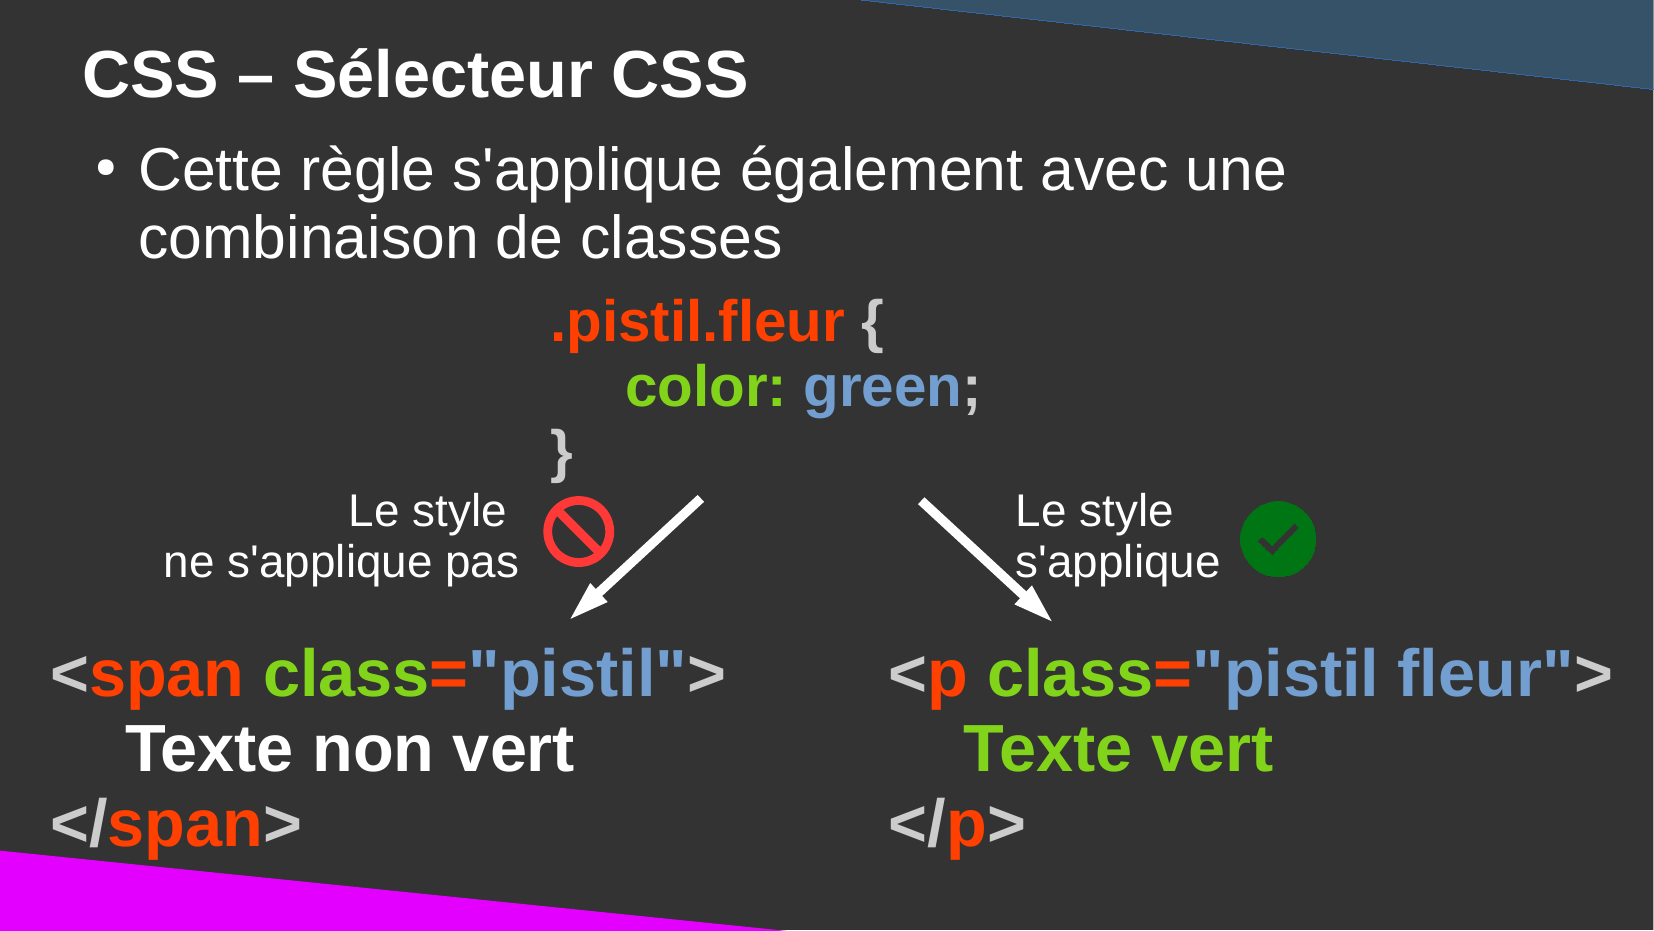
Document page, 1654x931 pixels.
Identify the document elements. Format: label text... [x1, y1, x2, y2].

text_box [861, 0, 1654, 90]
text_box .pistil.fleur { color: green; } [535, 281, 1099, 492]
text_box <p class="pistil fleur"> Texte vert </p> [874, 628, 1654, 869]
text_box [0, 850, 788, 931]
text_box <span class="pistil"> Texte non vert </span> [35, 628, 779, 869]
title Le style s'applique [1015, 484, 1382, 588]
title Le style ne s'applique pas [153, 484, 520, 588]
picture [1240, 501, 1316, 577]
title CSS – Sélecteur CSS [82, 37, 1571, 114]
list Cette règle s'applique également avec une combinaison de classes [80, 135, 1605, 272]
text_box [543, 496, 615, 567]
